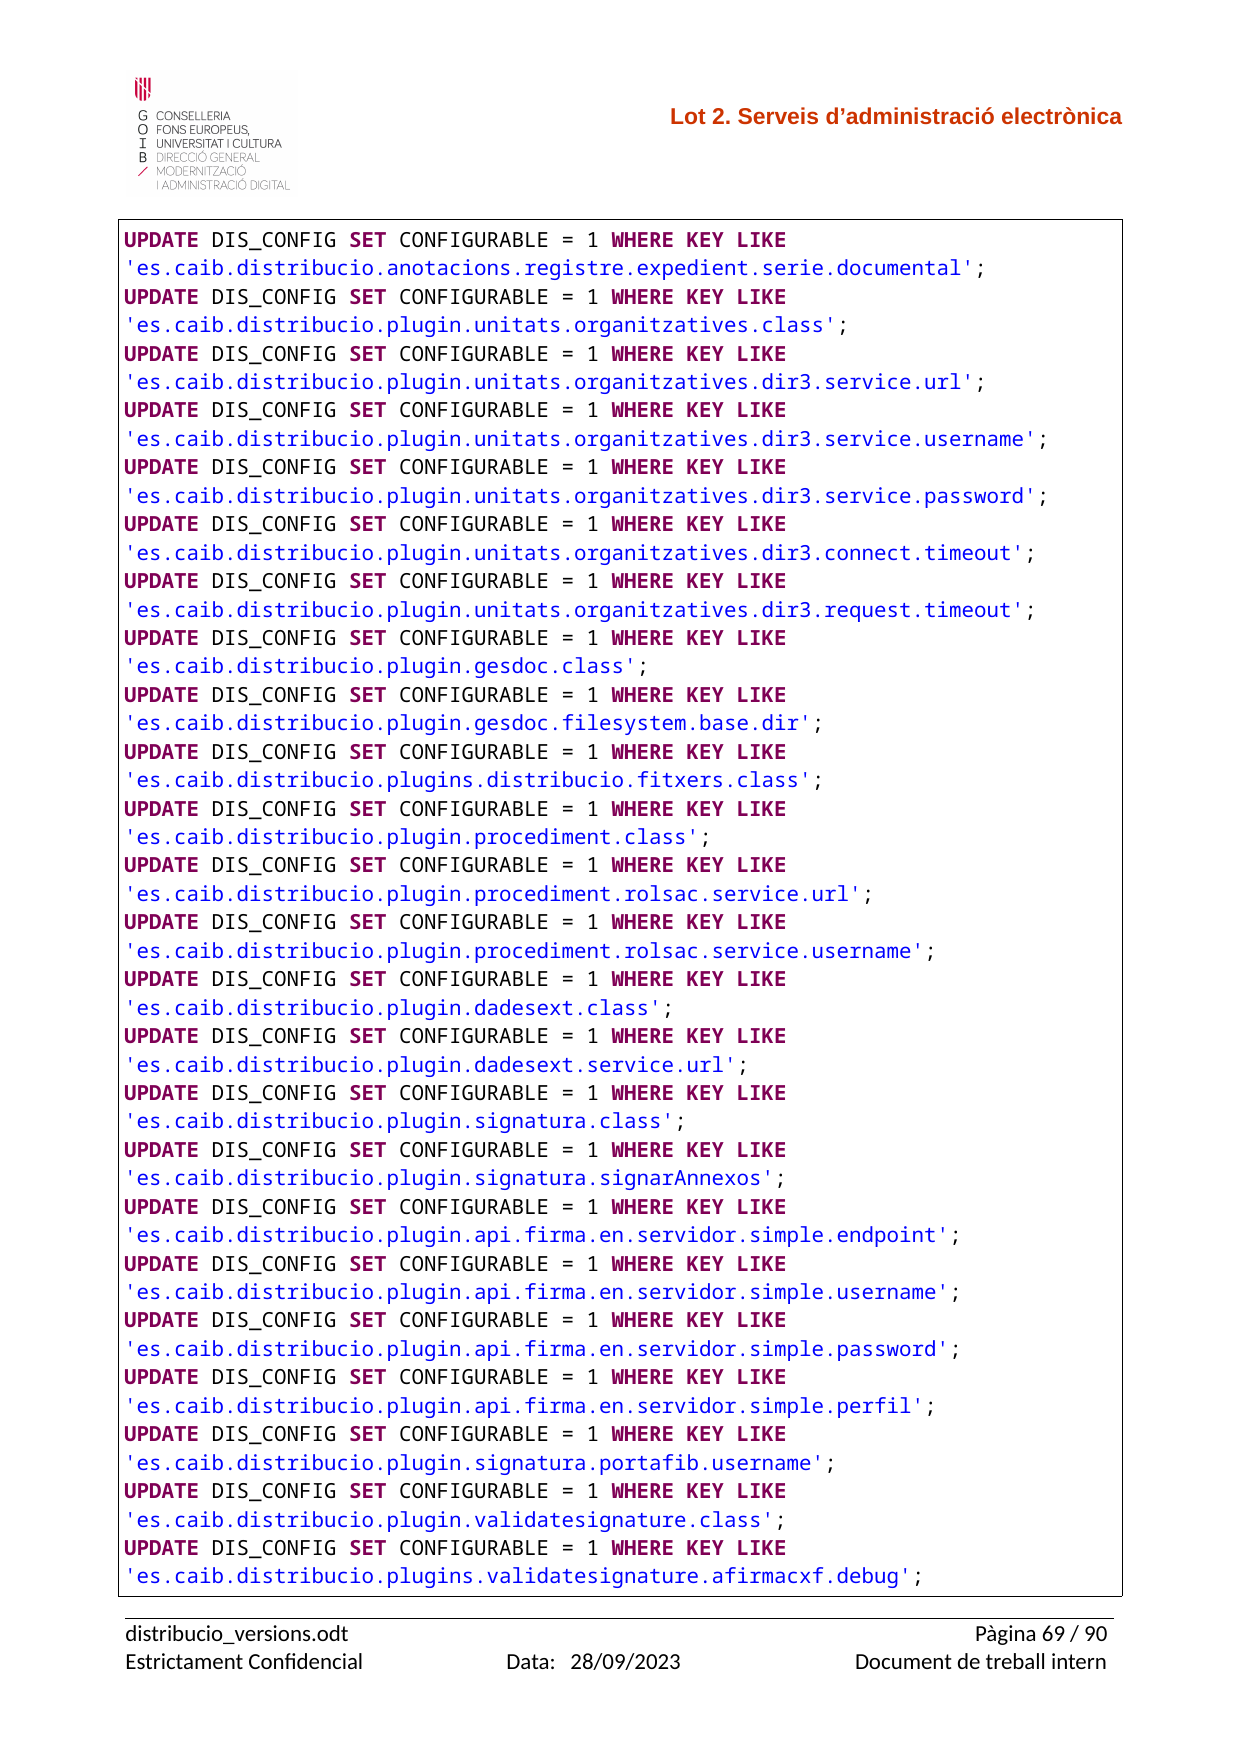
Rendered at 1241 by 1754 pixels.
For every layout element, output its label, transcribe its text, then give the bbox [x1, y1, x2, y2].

picture [126, 70, 299, 197]
table_header UPDATE DIS_CONFIG SET CONFIGURABLE = 1 WHERE KEY LIKE 'es.caib.distribucio.anotacions.registre.expedient.serie.documental'; UPDATE DIS_CONFIG SET CONFIGURABLE = 1 WHERE KEY LIKE 'es.caib.distribucio.plugin.unitats.organitzatives.class'; UPDATE DIS_CONFIG SET CONFIGURABLE = 1 WHERE KEY LIKE 'es.caib.distribucio.plugin.unitats.organitzatives.dir3.service.url'; UPDATE DIS_CONFIG SET CONFIGURABLE = 1 WHERE KEY LIKE 'es.caib.distribucio.plugin.unitats.organitzatives.dir3.service.username'; UPDATE DIS_CONFIG SET CONFIGURABLE = 1 WHERE KEY LIKE 'es.caib.distribucio.plugin.unitats.organitzatives.dir3.service.password'; UPDATE DIS_CONFIG SET CONFIGURABLE = 1 WHERE KEY LIKE 'es.caib.distribucio.plugin.unitats.organitzatives.dir3.connect.timeout'; UPDATE DIS_CONFIG SET CONFIGURABLE = 1 WHERE KEY LIKE 'es.caib.distribucio.plugin.unitats.organitzatives.dir3.request.timeout'; UPDATE DIS_CONFIG SET CONFIGURABLE = 1 WHERE KEY LIKE 'es.caib.distribucio.plugin.gesdoc.class'; UPDATE DIS_CONFIG SET CONFIGURABLE = 1 WHERE KEY LIKE 'es.caib.distribucio.plugin.gesdoc.filesystem.base.dir'; UPDATE DIS_CONFIG SET CONFIGURABLE = 1 WHERE KEY LIKE 'es.caib.distribucio.plugins.distribucio.fitxers.class'; UPDATE DIS_CONFIG SET CONFIGURABLE = 1 WHERE KEY LIKE 'es.caib.distribucio.plugin.procediment.class'; UPDATE DIS_CONFIG SET CONFIGURABLE = 1 WHERE KEY LIKE 'es.caib.distribucio.plugin.procediment.rolsac.service.url'; UPDATE DIS_CONFIG SET CONFIGURABLE = 1 WHERE KEY LIKE 'es.caib.distribucio.plugin.procediment.rolsac.service.username'; UPDATE DIS_CONFIG SET CONFIGURABLE = 1 WHERE KEY LIKE 'es.caib.distribucio.plugin.dadesext.class'; UPDATE DIS_CONFIG SET CONFIGURABLE = 1 WHERE KEY LIKE 'es.caib.distribucio.plugin.dadesext.service.url'; UPDATE DIS_CONFIG SET CONFIGURABLE = 1 WHERE KEY LIKE 'es.caib.distribucio.plugin.signatura.class'; UPDATE DIS_CONFIG SET CONFIGURABLE = 1 WHERE KEY LIKE 'es.caib.distribucio.plugin.signatura.signarAnnexos'; UPDATE DIS_CONFIG SET CONFIGURABLE = 1 WHERE KEY LIKE 'es.caib.distribucio.plugin.api.firma.en.servidor.simple.endpoint'; UPDATE DIS_CONFIG SET CONFIGURABLE = 1 WHERE KEY LIKE 'es.caib.distribucio.plugin.api.firma.en.servidor.simple.username'; UPDATE DIS_CONFIG SET CONFIGURABLE = 1 WHERE KEY LIKE 'es.caib.distribucio.plugin.api.firma.en.servidor.simple.password'; UPDATE DIS_CONFIG SET CONFIGURABLE = 1 WHERE KEY LIKE 'es.caib.distribucio.plugin.api.firma.en.servidor.simple.perfil'; UPDATE DIS_CONFIG SET CONFIGURABLE = 1 WHERE KEY LIKE 'es.caib.distribucio.plugin.signatura.portafib.username'; UPDATE DIS_CONFIG SET CONFIGURABLE = 1 WHERE KEY LIKE 'es.caib.distribucio.plugin.validatesignature.class'; UPDATE DIS_CONFIG SET CONFIGURABLE = 1 WHERE KEY LIKE 'es.caib.distribucio.plugins.validatesignature.afirmacxf.debug'; [119, 220, 1122, 1596]
